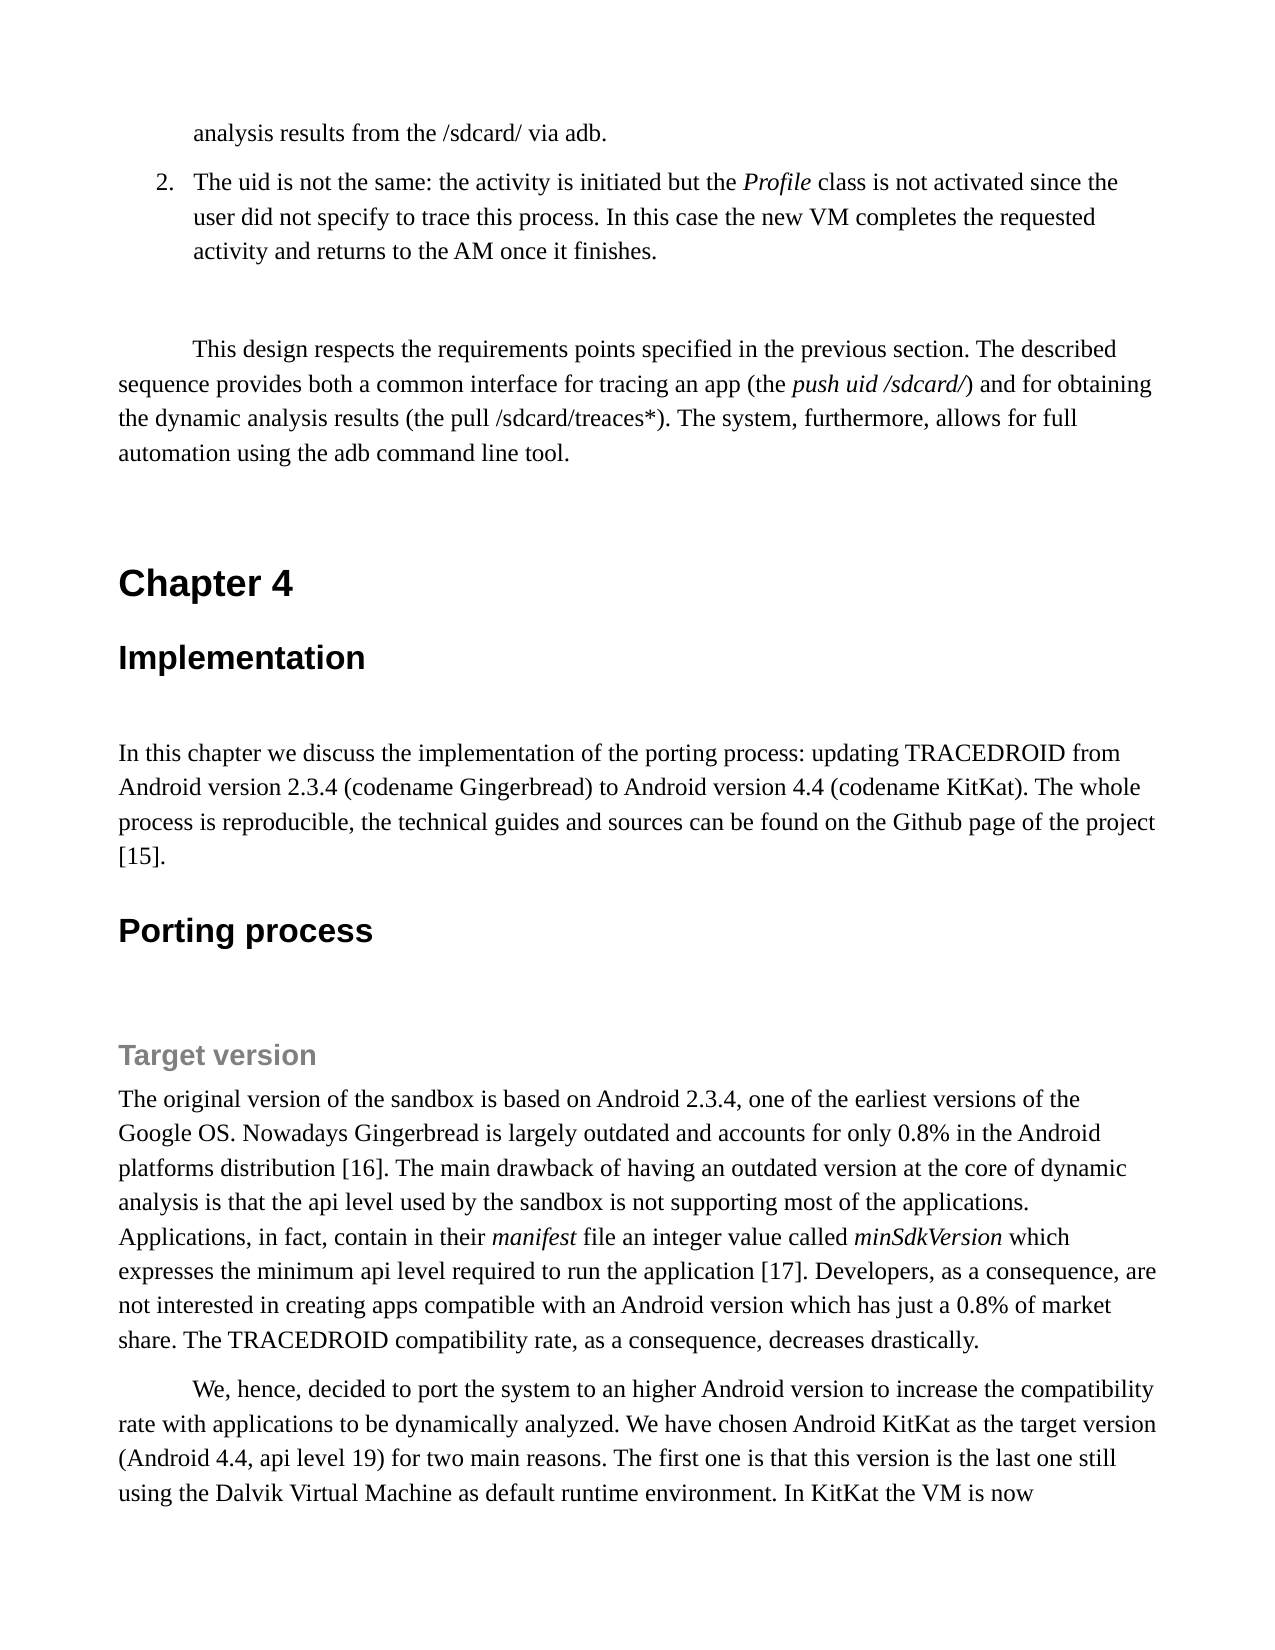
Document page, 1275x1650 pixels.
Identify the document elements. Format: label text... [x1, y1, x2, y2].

text This design respects the requirements points specified in the previous section. The described sequence provides both a common interface for tracing an app (the push uid /sdcard/) and for obtaining the dynamic analysis results (the pull /sdcard/treaces*). The system, furthermore, allows for full automation using the adb command line tool. [118, 334, 1157, 466]
subtitle Target version [118, 1038, 1157, 1071]
text In this chapter we discuss the implementation of the porting process: updating TRACEDROID from Android version 2.3.4 (codename Gingerbread) to Android version 4.4 (codename KitKat). The whole process is reproducible, the technical guides and sources can be found on the Github page of the project [15]. [118, 738, 1157, 870]
list analysis results from the /sdcard/ via adb. [156, 118, 1157, 147]
list The uid is not the same: the activity is initiated but the Profile class is not activated since the user did not specify to trace this process. In this case the new VM completes the requested activity and returns to the AM once it finishes. [156, 167, 1157, 265]
text We, hence, decided to port the system to an higher Android version to increase the compatibility rate with applications to be dynamically analyzed. We have chosen Android KitKat as the target version (Android 4.4, api level 19) for two main reasons. The first one is that this version is the last one still using the Dalvik Virtual Machine as default runtime environment. In KitKat the VM is now [118, 1374, 1157, 1506]
subtitle Implementation [118, 638, 1157, 676]
text The original version of the sandbox is based on Android 2.3.4, one of the earliest versions of the Google OS. Nowadays Gingerbread is largely outdated and accounts for only 0.8% in the Android platforms distribution [16]. The main drawback of having an outdated version at the core of dynamic analysis is that the api level used by the sandbox is not supporting most of the applications. Applications, in fact, contain in their manifest file an integer value called minSdkVersion which expresses the minimum api level required to run the application [17]. Developers, as a consequence, are not interested in creating apps compatible with an Android version which has just a 0.8% of market share. The TRACEDROID compatibility rate, as a consequence, decreases drastically. [118, 1084, 1157, 1354]
subtitle Porting process [118, 911, 1157, 950]
subtitle Chapter 4 [118, 561, 1157, 604]
